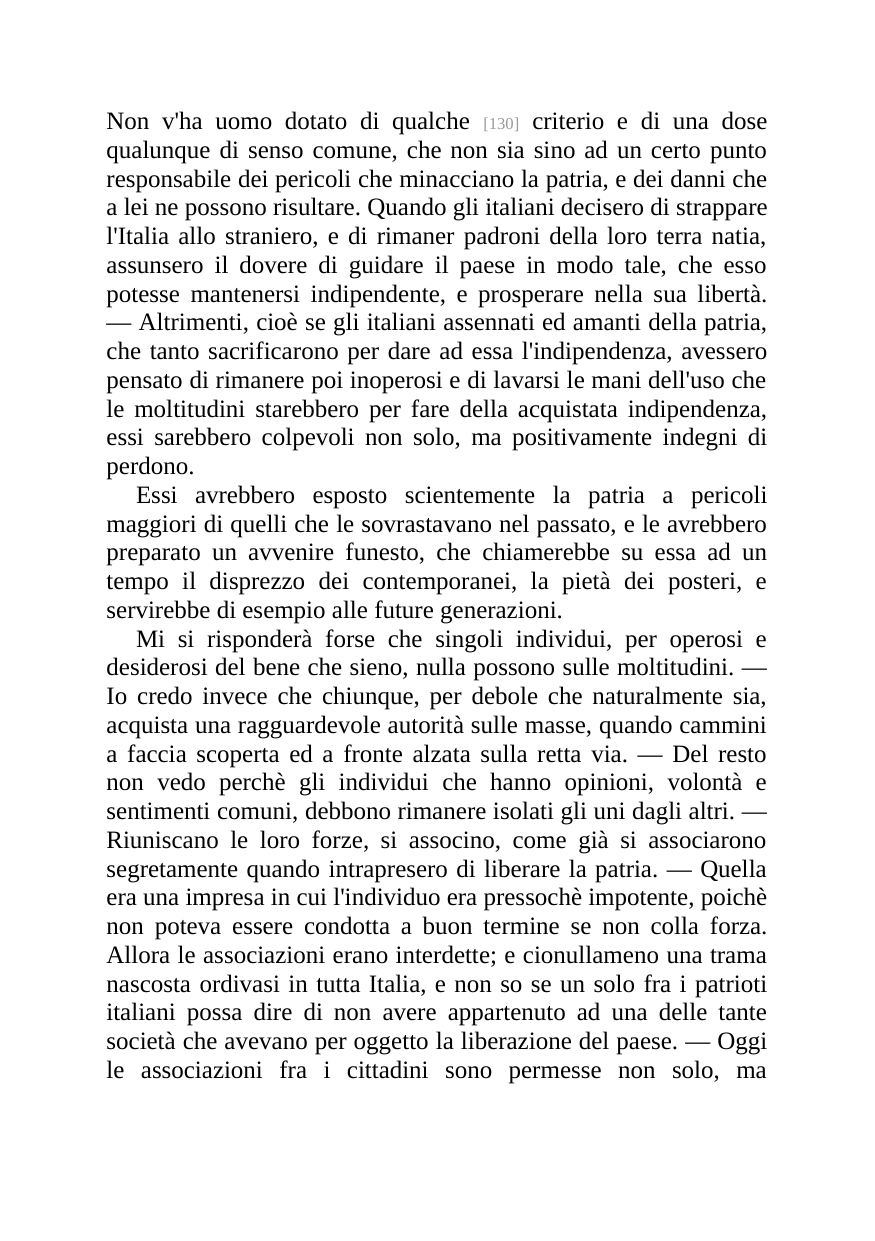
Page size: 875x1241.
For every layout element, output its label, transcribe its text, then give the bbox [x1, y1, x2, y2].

text Non v'ha uomo dotato di qualche [130] criterio e di una dose qualunque di senso comune, che non sia sino ad un certo punto responsabile dei pericoli che minacciano la patria, e dei danni che a lei ne possono risultare. Quando gli italiani decisero di strappare l'Italia allo straniero, e di rimaner padroni della loro terra natia, assunsero il dovere di guidare il paese in modo tale, che esso potesse mantenersi indipendente, e prosperare nella sua libertà. — Altrimenti, cioè se gli italiani assennati ed amanti della patria, che tanto sacrificarono per dare ad essa l'indipendenza, avessero pensato di rimanere poi inoperosi e di lavarsi le mani dell'uso che le moltitudini starebbero per fare della acquistata indipendenza, essi sarebbero colpevoli non solo, ma positivamente indegni di perdono. [106, 106, 768, 480]
text Mi si risponderà forse che singoli individui, per operosi e desiderosi del bene che sieno, nulla possono sulle moltitudini. — Io credo invece che chiunque, per debole che naturalmente sia, acquista una ragguardevole autorità sulle masse, quando cammini a faccia scoperta ed a fronte alzata sulla retta via. — Del resto non vedo perchè gli individui che hanno opinioni, volontà e sentimenti comuni, debbono rimanere isolati gli uni dagli altri. — Riuniscano le loro forze, si associno, come già si associarono segretamente quando intrapresero di liberare la patria. — Quella era una impresa in cui l'individuo era pressochè impotente, poichè non poteva essere condotta a buon termine se non colla forza. Allora le associazioni erano interdette; e cionullameno una trama nascosta ordivasi in tutta Italia, e non so se un solo fra i patrioti italiani possa dire di non avere appartenuto ad una delle tante società che avevano per oggetto la liberazione del paese. — Oggi le associazioni fra i cittadini sono permesse non solo, ma [106, 624, 768, 1084]
text Essi avrebbero esposto scientemente la patria a pericoli maggiori di quelli che le sovrastavano nel passato, e le avrebbero preparato un avvenire funesto, che chiamerebbe su essa ad un tempo il disprezzo dei contemporanei, la pietà dei posteri, e servirebbe di esempio alle future generazioni. [106, 480, 768, 624]
